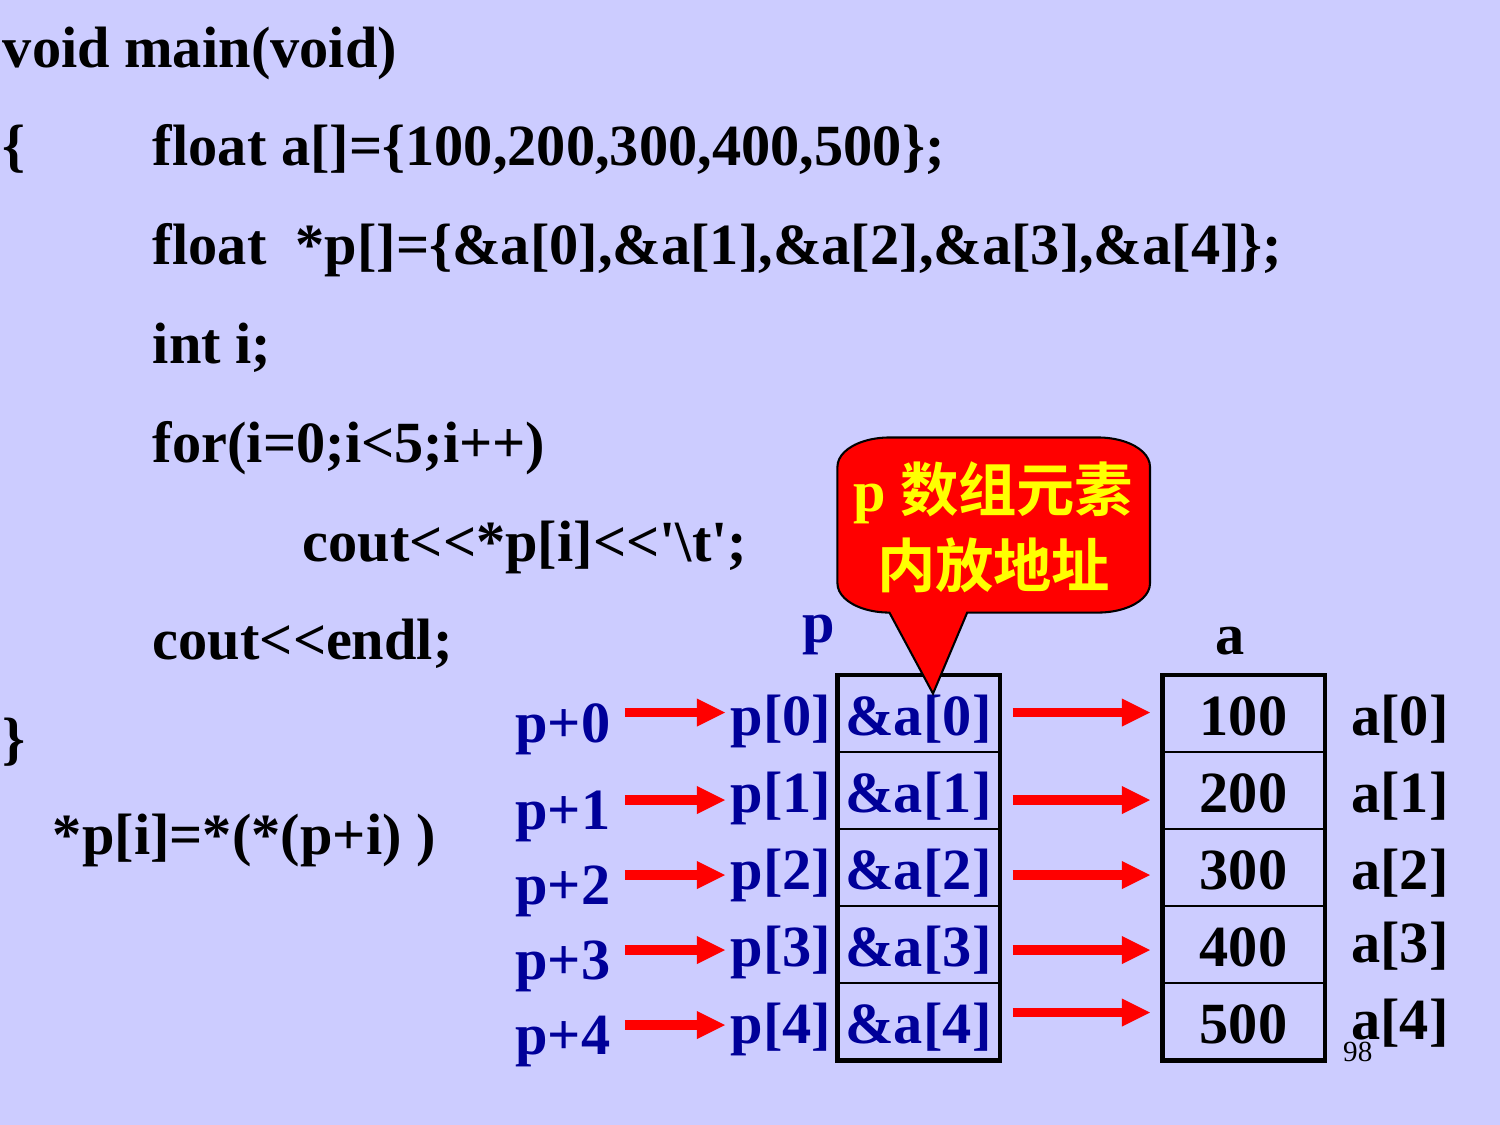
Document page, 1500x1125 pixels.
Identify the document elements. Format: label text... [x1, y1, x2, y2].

text_box &a[3] [840, 907, 998, 982]
text_box *p[i]=*(*(p+i) ) [49, 787, 451, 869]
text_box p+2 [512, 837, 625, 912]
text_box &a[0] [840, 677, 998, 751]
text_box p+4 [512, 987, 625, 1069]
text_box p数组元素内放地址 [837, 437, 1150, 694]
text_box p+1 [527, 805, 537, 827]
text_box p+3 [512, 912, 625, 987]
text_box 300 [1165, 830, 1323, 905]
text_box a [1212, 587, 1276, 669]
text_box a[0] [1337, 674, 1463, 753]
text_box p [800, 575, 863, 656]
text_box 400 [1165, 907, 1323, 982]
text_box a[3] [1337, 903, 1463, 980]
text_box p[4] [724, 984, 835, 1061]
text_box p[0] [724, 674, 835, 753]
text_box p+2 [527, 880, 537, 902]
text_box p+1 [512, 762, 625, 837]
text_box &a[2] [840, 830, 998, 905]
text_box p+3 [527, 955, 537, 977]
text_box p+0 [512, 675, 625, 756]
text_box [1074, 1025, 1388, 1101]
text_box p[1] [724, 753, 835, 830]
text_box p[2] [724, 830, 835, 907]
text_box 100 [1165, 677, 1323, 751]
text_box 500 [1165, 984, 1323, 1058]
text_box a[4] [1337, 980, 1463, 1057]
text_box &a[4] [840, 984, 998, 1058]
text_box a[1] [1337, 753, 1463, 830]
text_box 200 [1165, 753, 1323, 828]
text_box a[2] [1337, 830, 1463, 903]
text_box void main(void) { float a[]={100,200,300,400,500}; float *p[]={&a[0],&a[1],&a[2],&a[3],&a[4]}; int i; for(i=0;i<5;i++) cout<<*p[i]<<'\t'; cout<<endl; } [0, 0, 1426, 773]
text_box &a[1] [840, 753, 998, 828]
text_box p[3] [724, 907, 835, 984]
